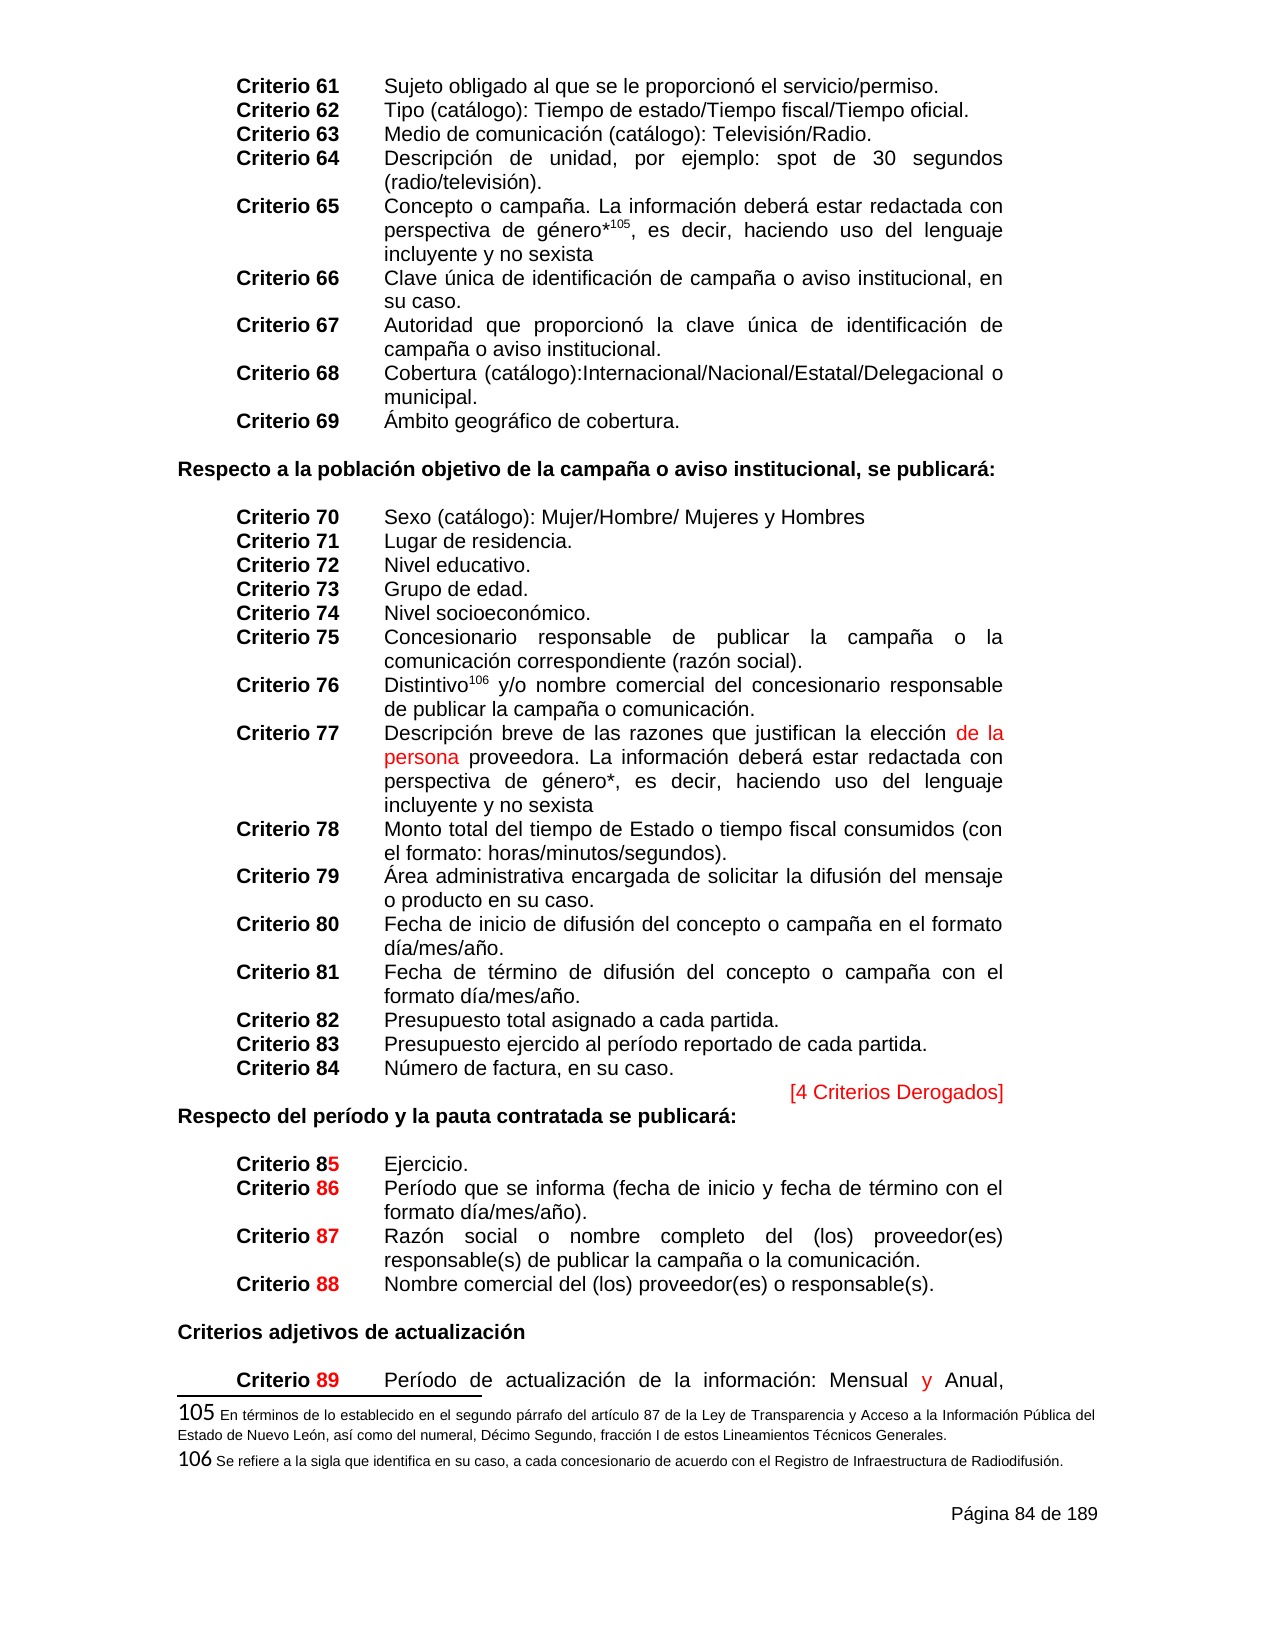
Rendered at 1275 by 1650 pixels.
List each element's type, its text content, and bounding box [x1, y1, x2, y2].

text Criterio 63 Medio de comunicación (catálogo): Televisión/Radio. [236, 122, 1004, 146]
text Criterio 65 Concepto o campaña. La información deberá estar redactada con perspectiva de género*, es decir, haciendo uso del lenguaje incluyente y no sexista [236, 193, 1004, 265]
text Criterio 62 Tipo (catálogo): Tiempo de estado/Tiempo fiscal/Tiempo oficial. [236, 98, 1004, 122]
text Criterio 85 Ejercicio. [236, 1152, 1004, 1176]
text Criterio 72 Nivel educativo. [236, 553, 1004, 577]
text Criterio 82 Presupuesto total asignado a cada partida. [236, 1008, 1004, 1032]
text Criterio 83 Presupuesto ejercido al período reportado de cada partida. [236, 1032, 1004, 1056]
text Criterio 78 Monto total del tiempo de Estado o tiempo fiscal consumidos (con el formato: horas/minutos/segundos). [236, 816, 1004, 864]
text Criterio 89 Período de actualización de la información: Mensual y Anual, [236, 1367, 1004, 1391]
text Criterio 76 Distintivo y/o nombre comercial del concesionario responsable de publicar la campaña o comunicación. [236, 673, 1004, 721]
text Criterio 67 Autoridad que proporcionó la clave única de identificación de campaña o aviso institucional. [236, 313, 1004, 361]
text Criterio 70 Sexo (catálogo): Mujer/Hombre/ Mujeres y Hombres [236, 505, 1004, 529]
text Respecto del período y la pauta contratada se publicará: [177, 1104, 1004, 1128]
text Criterio 73 Grupo de edad. [236, 577, 1004, 601]
text Respecto a la población objetivo de la campaña o aviso institucional, se publicará: [177, 457, 1004, 481]
text Criterio 69 Ámbito geográfico de cobertura. [236, 409, 1004, 433]
text Criterio 68 Cobertura (catálogo):Internacional/Nacional/Estatal/Delegacional o municipal. [236, 361, 1004, 409]
text Criterio 74 Nivel socioeconómico. [236, 601, 1004, 625]
text Criterio 81 Fecha de término de difusión del concepto o campaña con el formato día/mes/año. [236, 960, 1004, 1008]
text Criterio 79 Área administrativa encargada de solicitar la difusión del mensaje o producto en su caso. [236, 864, 1004, 912]
text Criterio 88 Nombre comercial del (los) proveedor(es) o responsable(s). [236, 1272, 1004, 1296]
text Criterio 71 Lugar de residencia. [236, 529, 1004, 553]
text Criterio 77 Descripción breve de las razones que justifican la elección de la persona proveedora. La información deberá estar redactada con perspectiva de género*, es decir, haciendo uso del lenguaje incluyente y no sexista [236, 721, 1004, 816]
text Criterio 66 Clave única de identificación de campaña o aviso institucional, en su caso. [236, 265, 1004, 313]
text Criterios adjetivos de actualización [177, 1319, 1094, 1343]
text En términos de lo establecido en el segundo párrafo del artículo 87 de la Ley de Transparencia y Acceso a la Información Pública del Estado de Nuevo León, así como del numeral, Décimo Segundo, fracción I de estos Lineamientos Técnicos Generales. [177, 1397, 1098, 1444]
text Criterio 86 Período que se informa (fecha de inicio y fecha de término con el formato día/mes/año). [236, 1176, 1004, 1224]
text Criterio 84 Número de factura, en su caso. [236, 1056, 1004, 1080]
text Criterio 61 Sujeto obligado al que se le proporcionó el servicio/permiso. [236, 74, 1004, 98]
text Criterio 87 Razón social o nombre completo del (los) proveedor(es) responsable(s) de publicar la campaña o la comunicación. [236, 1224, 1004, 1272]
text Criterio 64 Descripción de unidad, por ejemplo: spot de 30 segundos (radio/televisión). [236, 146, 1004, 193]
text Se refiere a la sigla que identifica en su caso, a cada concesionario de acuerdo con el Registro de Infraestructura de Radiodifusión. [177, 1444, 1098, 1472]
text [4 Criterios Derogados] [236, 1080, 1004, 1104]
text Criterio 80 Fecha de inicio de difusión del concepto o campaña en el formato día/mes/año. [236, 912, 1004, 960]
text Criterio 75 Concesionario responsable de publicar la campaña o la comunicación correspondiente (razón social). [236, 625, 1004, 673]
